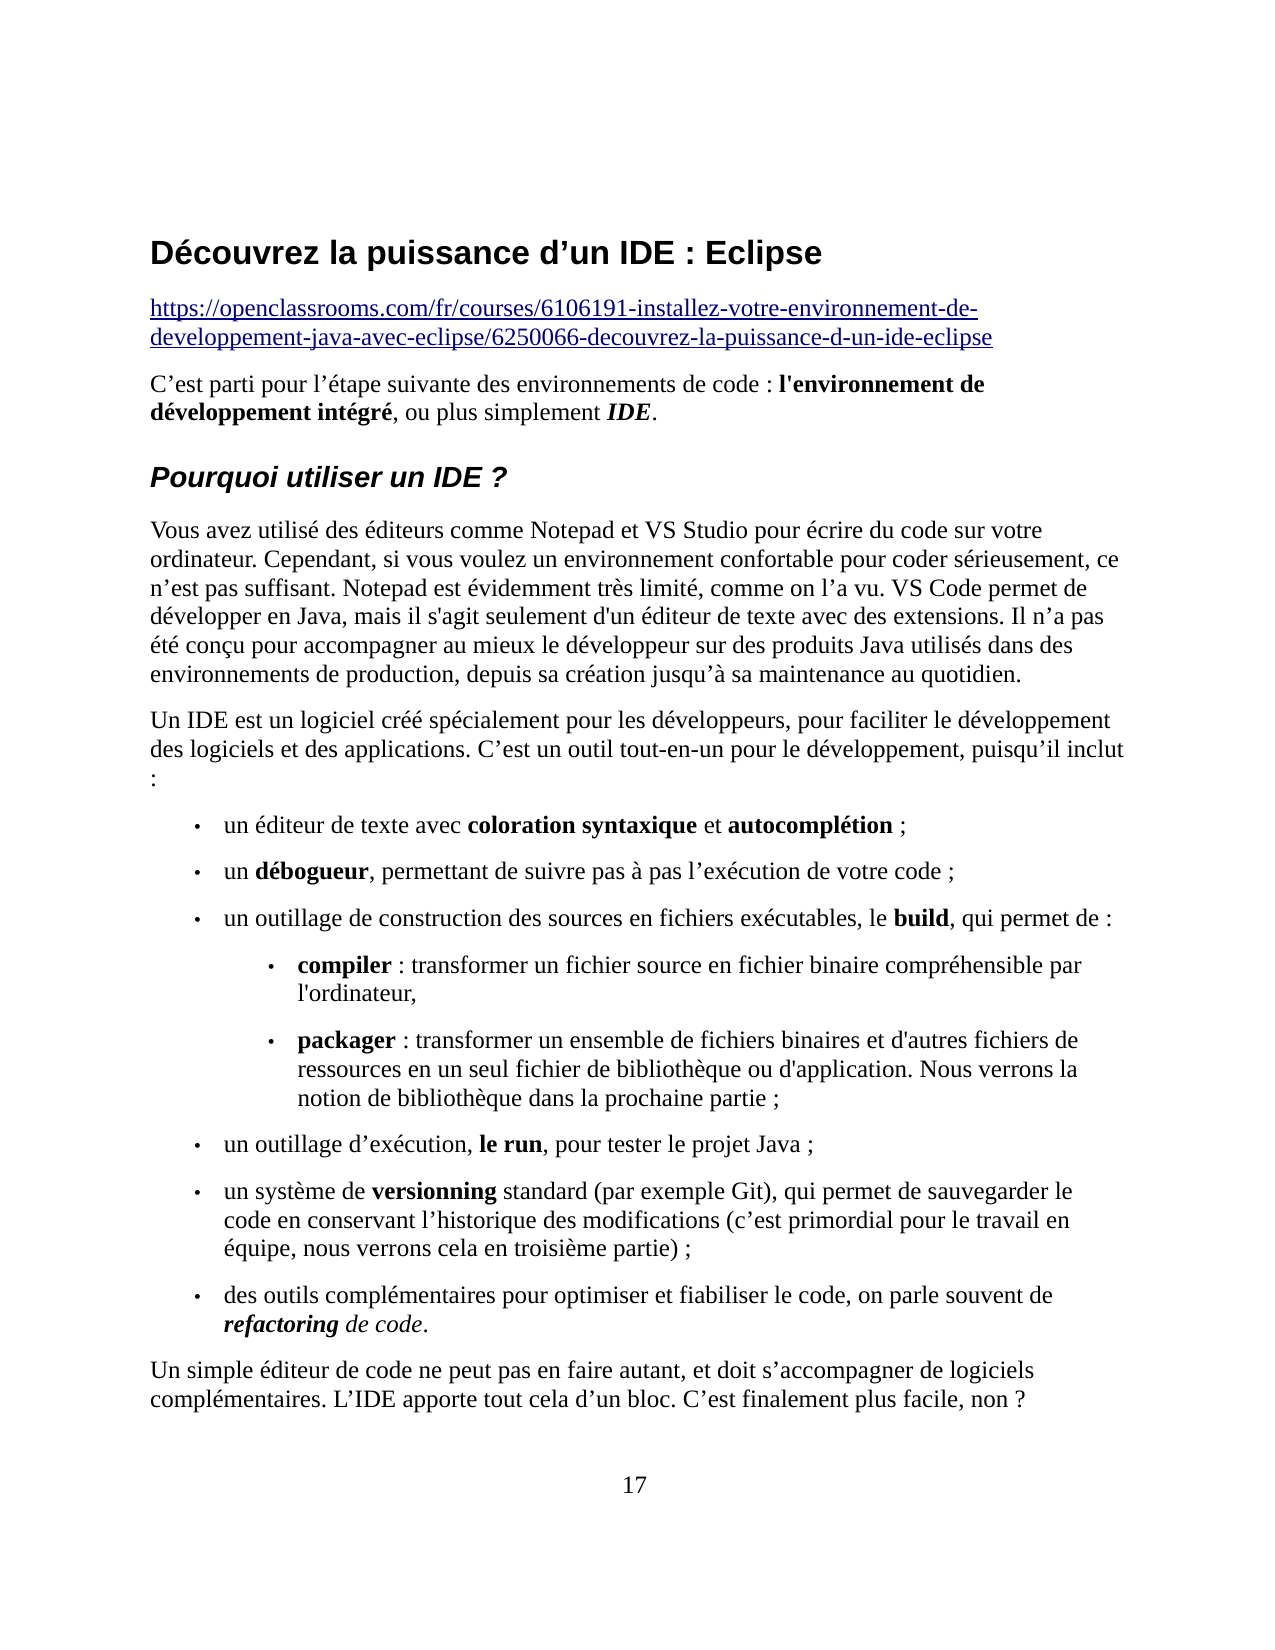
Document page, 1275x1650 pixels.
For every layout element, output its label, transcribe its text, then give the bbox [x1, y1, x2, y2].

list un débogueur, permettant de suivre pas à pas l’exécution de votre code ; [194, 856, 1125, 885]
text C’est parti pour l’étape suivante des environnements de code : l'environnement de développement intégré, ou plus simplement IDE. [150, 369, 1125, 426]
text Un IDE est un logiciel créé spécialement pour les développeurs, pour faciliter le développement des logiciels et des applications. C’est un outil tout-en-un pour le développement, puisqu’il inclut : [150, 706, 1125, 792]
list compiler : transformer un fichier source en fichier binaire compréhensible par l'ordinateur, [268, 950, 1125, 1007]
list packager : transformer un ensemble de fichiers binaires et d'autres fichiers de ressources en un seul fichier de bibliothèque ou d'application. Nous verrons la notion de bibliothèque dans la prochaine partie ; [268, 1025, 1125, 1111]
text Un simple éditeur de code ne peut pas en faire autant, et doit s’accompagner de logiciels complémentaires. L’IDE apporte tout cela d’un bloc. C’est finalement plus facile, non ? [150, 1356, 1125, 1413]
text https://openclassrooms.com/fr/courses/6106191-installez-votre-environnement-de-developpement-java-avec-eclipse/6250066-decouvrez-la-puissance-d-un-ide-eclipse [150, 293, 1125, 351]
list un système de versionning standard (par exemple Git), qui permet de sauvegarder le code en conservant l’historique des modifications (c’est primordial pour le travail en équipe, nous verrons cela en troisième partie) ; [194, 1176, 1125, 1262]
subtitle Pourquoi utiliser un IDE ? [150, 460, 1125, 494]
text Vous avez utilisé des éditeurs comme Notepad et VS Studio pour écrire du code sur votre ordinateur. Cependant, si vous voulez un environnement confortable pour coder sérieusement, ce n’est pas suffisant. Notepad est évidemment très limité, comme on l’a vu. VS Code permet de développer en Java, mais il s'agit seulement d'un éditeur de texte avec des extensions. Il n’a pas été conçu pour accompagner au mieux le développeur sur des produits Java utilisés dans des environnements de production, depuis sa création jusqu’à sa maintenance au quotidien. [150, 515, 1125, 688]
list un outillage d’exécution, le run, pour tester le projet Java ; [194, 1129, 1125, 1158]
list un outillage de construction des sources en fichiers exécutables, le build, qui permet de : [194, 903, 1125, 932]
list un éditeur de texte avec coloration syntaxique et autocomplétion ; [194, 810, 1125, 838]
subtitle Découvrez la puissance d’un IDE : Eclipse [150, 233, 1125, 272]
list des outils complémentaires pour optimiser et fiabiliser le code, on parle souvent de refactoring de code. [194, 1280, 1125, 1338]
